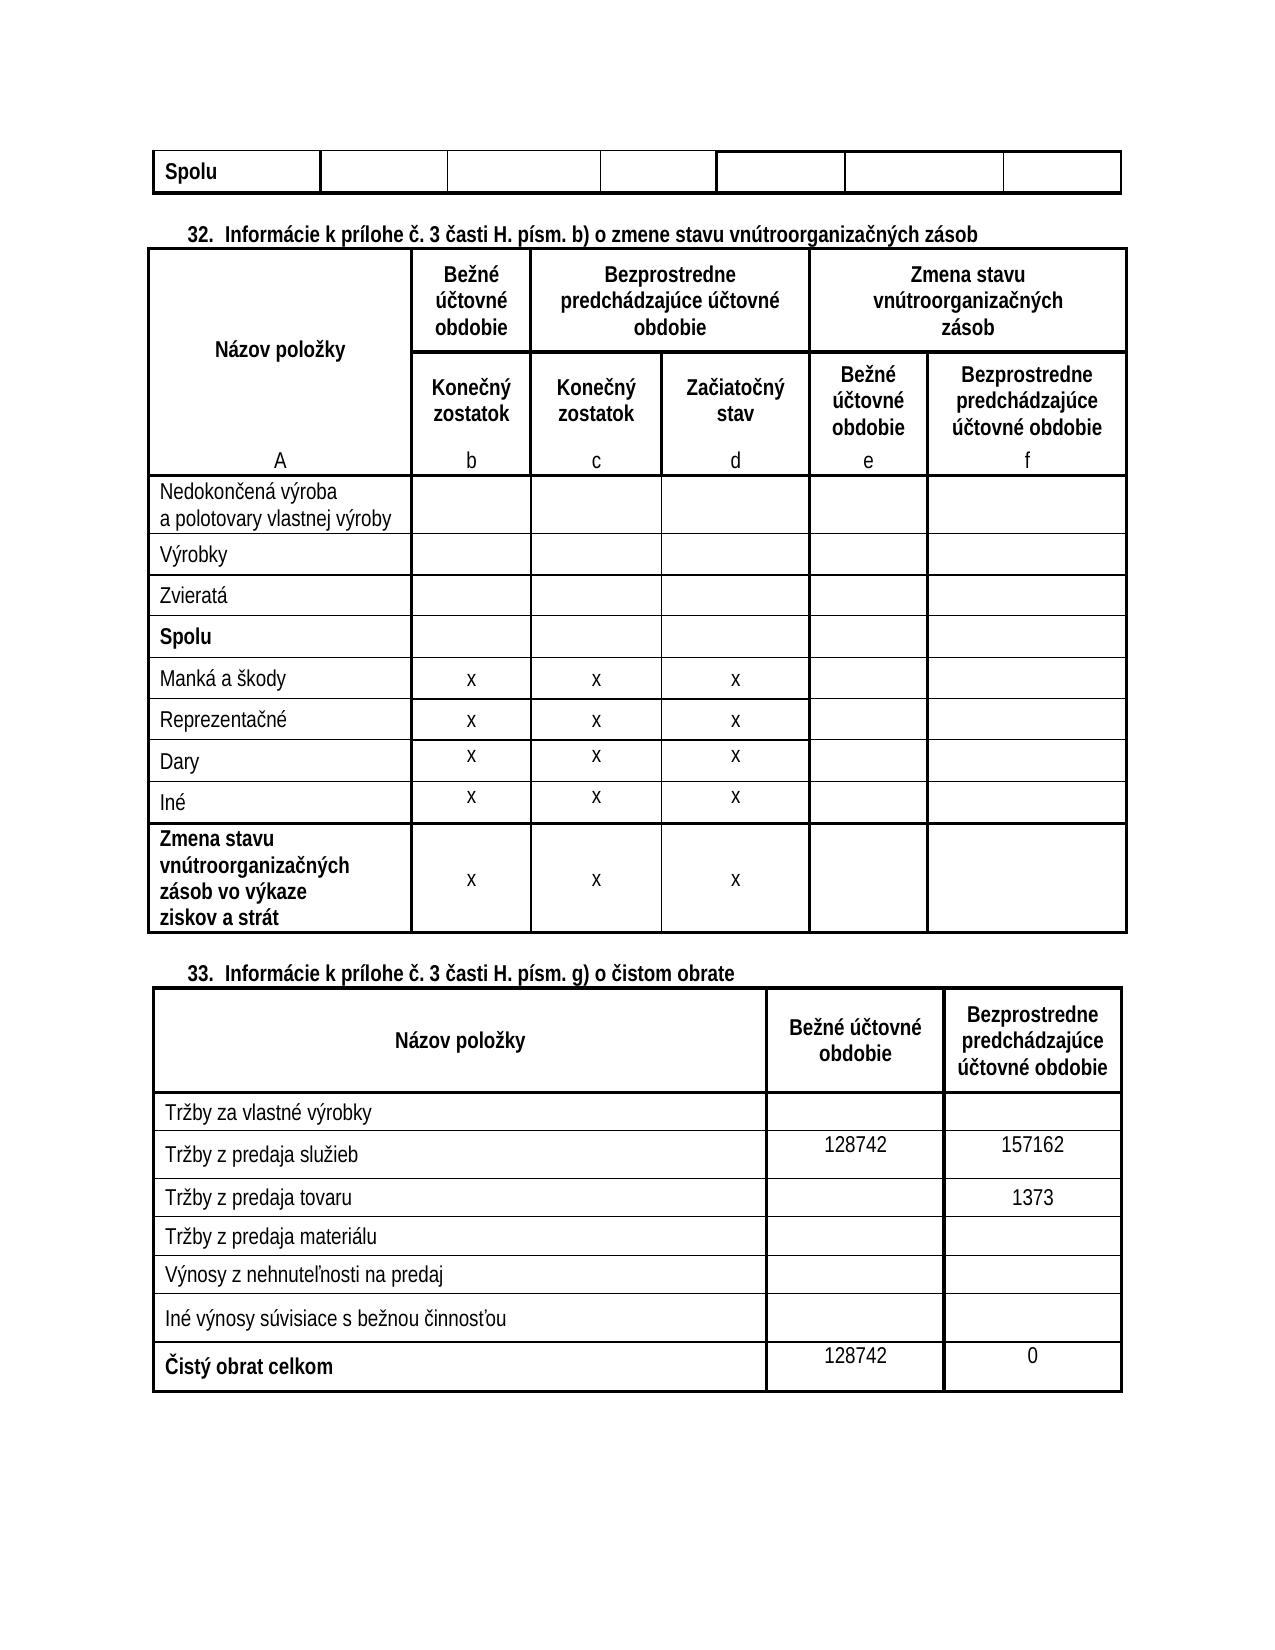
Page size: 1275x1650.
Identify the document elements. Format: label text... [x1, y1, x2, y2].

table_cell [811, 699, 926, 739]
table_header Zmena stavu vnútroorganizačných zásob [811, 250, 1125, 350]
table_cell [601, 151, 715, 191]
text 33. Informácie k prílohe č. 3 časti H. písm. g) o čistom obrate [187, 960, 1087, 986]
table_cell Nedokončená výroba a polotovary vlastnej výroby [150, 477, 410, 533]
table_cell Tržby z predaja materiálu [155, 1217, 765, 1255]
table_cell [662, 534, 808, 574]
table_cell [929, 616, 1125, 657]
table_cell [532, 576, 661, 615]
table_cell [929, 534, 1125, 574]
table_cell x [662, 700, 808, 739]
table_cell x [413, 782, 530, 822]
table_cell 1373 [946, 1179, 1120, 1216]
text 32. Informácie k prílohe č. 3 časti H. písm. b) o zmene stavu vnútroorganizačných zásob [187, 221, 1087, 247]
table_cell [768, 1256, 942, 1293]
table_cell [946, 1094, 1120, 1129]
table_cell [413, 616, 530, 657]
table_cell x [413, 700, 530, 739]
table_cell [946, 1294, 1120, 1341]
table_cell [768, 1217, 942, 1255]
table_cell Bežné účtovné obdobie [811, 354, 926, 447]
table_cell [811, 782, 926, 822]
table_cell [662, 616, 808, 657]
table_cell x [662, 741, 808, 781]
table_cell Čistý obrat celkom [155, 1343, 765, 1389]
table_cell Zvieratá [150, 576, 410, 615]
table_cell Konečný zostatok [413, 354, 529, 447]
table_cell [662, 477, 808, 533]
table_header Bežné účtovné obdobie [768, 990, 942, 1091]
table_cell [946, 1217, 1120, 1255]
table_cell Iné [150, 782, 410, 822]
table_cell e [811, 447, 926, 473]
table_cell [768, 1094, 942, 1129]
table_cell x [532, 741, 661, 781]
table_cell x [532, 782, 661, 822]
table_cell [929, 658, 1125, 698]
table_cell [929, 740, 1125, 781]
table_cell x [413, 658, 530, 698]
table_cell [413, 534, 530, 574]
table_cell Bezprostredne predchádzajúce účtovné obdobie [929, 354, 1125, 447]
table_cell [929, 699, 1125, 739]
table_cell [532, 616, 661, 657]
table_header Bežné účtovné obdobie [413, 250, 529, 350]
table_header Bezprostredne predchádzajúce účtovné obdobie [532, 250, 808, 350]
table_cell [413, 576, 530, 615]
table_cell [811, 825, 926, 931]
table_cell [768, 1179, 942, 1216]
table_cell Iné výnosy súvisiace s bežnou činnosťou [155, 1294, 765, 1341]
table_cell Dary [150, 740, 410, 781]
table_cell [413, 477, 530, 533]
table_cell Spolu [150, 616, 410, 657]
table_cell [811, 576, 926, 615]
table_cell x [662, 825, 808, 931]
table_cell 0 [946, 1343, 1120, 1389]
table_cell Výnosy z nehnuteľnosti na predaj [155, 1256, 765, 1293]
table_cell Reprezentačné [150, 699, 410, 739]
table_cell d [663, 447, 808, 473]
table_cell Spolu [155, 151, 319, 191]
table_cell x [532, 825, 661, 931]
table_cell Výrobky [150, 534, 410, 574]
table_cell Začiatočný stav [663, 354, 808, 447]
table_header Názov položky [155, 990, 765, 1091]
table_cell [811, 658, 926, 698]
table_cell 128742 [768, 1343, 942, 1389]
table_cell [929, 477, 1125, 533]
table_cell [662, 576, 808, 615]
table_cell Manká a škody [150, 658, 410, 698]
table_cell [811, 740, 926, 781]
table_cell [448, 151, 600, 191]
table_cell [718, 153, 844, 191]
table_cell x [532, 700, 661, 739]
table_cell [929, 782, 1125, 822]
table_cell Zmena stavu vnútroorganizačných zásob vo výkaze ziskov a strát [150, 825, 410, 931]
table_cell [846, 153, 1003, 191]
table_cell [768, 1294, 942, 1341]
table_cell x [662, 658, 808, 698]
table_header Názov položky [150, 250, 410, 447]
table_cell [811, 616, 926, 657]
table_cell x [662, 782, 808, 822]
table_cell Tržby za vlastné výrobky [155, 1094, 765, 1129]
table_cell x [532, 658, 661, 698]
table_cell f [929, 447, 1125, 473]
table_cell [929, 825, 1125, 931]
table_cell Tržby z predaja tovaru [155, 1179, 765, 1216]
table_cell [811, 534, 926, 574]
table_cell A [150, 447, 410, 473]
table_cell [322, 151, 447, 191]
table_cell Tržby z predaja služieb [155, 1131, 765, 1178]
table_cell Konečný zostatok [532, 354, 660, 447]
table_header Bezprostredne predchádzajúce účtovné obdobie [946, 990, 1120, 1091]
table_cell x [413, 741, 530, 781]
table_cell b [413, 447, 529, 473]
table_cell [532, 477, 661, 533]
table_cell [1004, 153, 1120, 191]
table_cell 157162 [946, 1131, 1120, 1178]
table_cell [811, 477, 926, 533]
table_cell [532, 534, 661, 574]
table_cell x [413, 825, 530, 931]
table_cell c [532, 447, 660, 473]
table_cell [929, 576, 1125, 615]
table_cell 128742 [768, 1131, 942, 1178]
table_cell [946, 1256, 1120, 1293]
